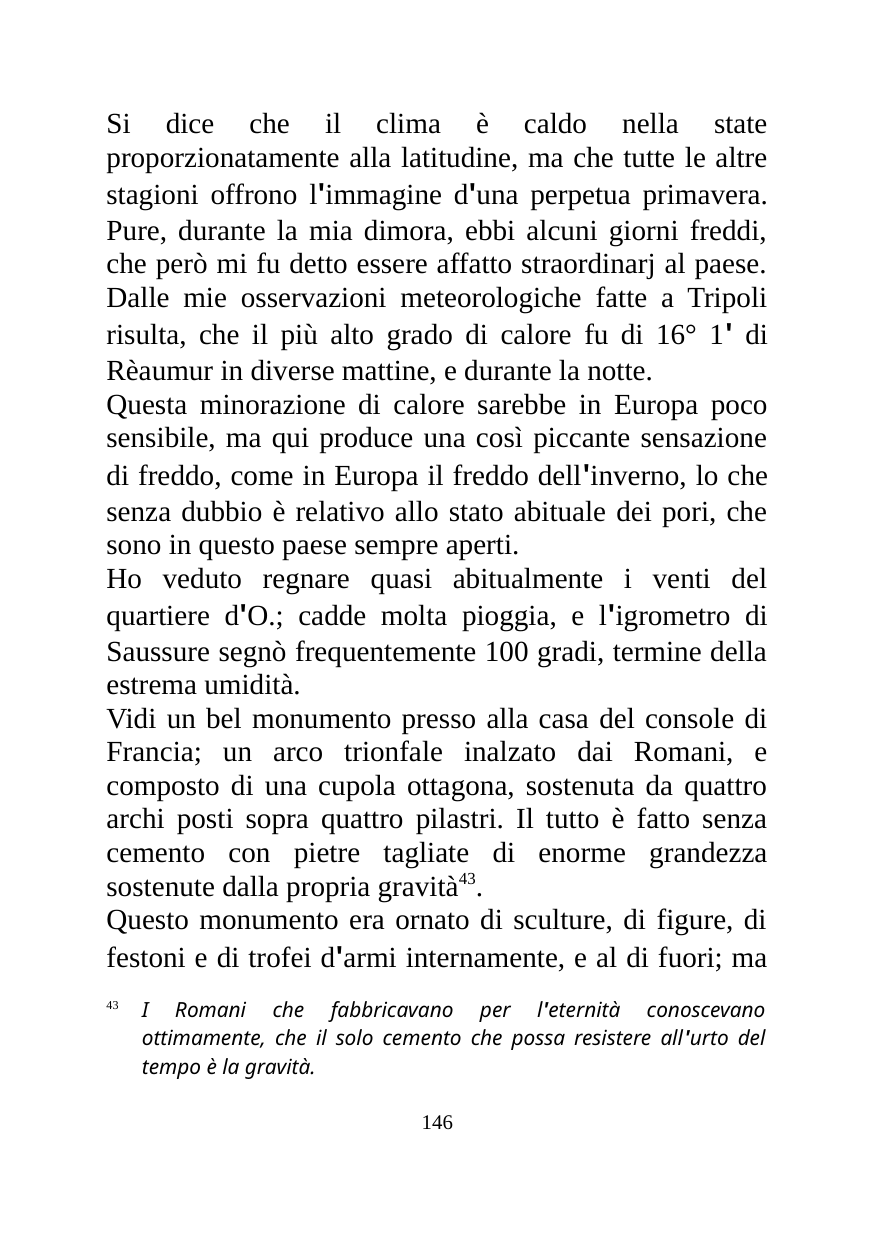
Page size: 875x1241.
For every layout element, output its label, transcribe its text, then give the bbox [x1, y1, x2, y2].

text I Romani che fabbricavano per l'eternità conoscevano ottimamente, che il solo cemento che possa resistere all'urto del tempo è la gravità. [106, 995, 768, 1080]
text Vidi un bel monumento presso alla casa del console di Francia; un arco trionfale inalzato dai Romani, e composto di una cupola ottagona, sostenuta da quattro archi posti sopra quattro pilastri. Il tutto è fatto senza cemento con pietre tagliate di enorme grandezza sostenute dalla propria gravità. [106, 701, 768, 902]
text Si dice che il clima è caldo nella state proporzionatamente alla latitudine, ma che tutte le altre stagioni offrono l'immagine d'una perpetua primavera. Pure, durante la mia dimora, ebbi alcuni giorni freddi, che però mi fu detto essere affatto straordinarj al paese. Dalle mie osservazioni meteorologiche fatte a Tripoli risulta, che il più alto grado di calore fu di 16° 1' di Rèaumur in diverse mattine, e durante la notte. [106, 106, 768, 387]
text Ho veduto regnare quasi abitualmente i venti del quartiere d'O.; cadde molta pioggia, e l'igrometro di Saussure segnò frequentemente 100 gradi, termine della estrema umidità. [106, 561, 768, 701]
text Questo monumento era ornato di sculture, di figure, di festoni e di trofei d'armi internamente, e al di fuori; ma [106, 902, 768, 976]
text Questa minorazione di calore sarebbe in Europa poco sensibile, ma qui produce una così piccante sensazione di freddo, come in Europa il freddo dell'inverno, lo che senza dubbio è relativo allo stato abituale dei pori, che sono in questo paese sempre aperti. [106, 387, 768, 561]
